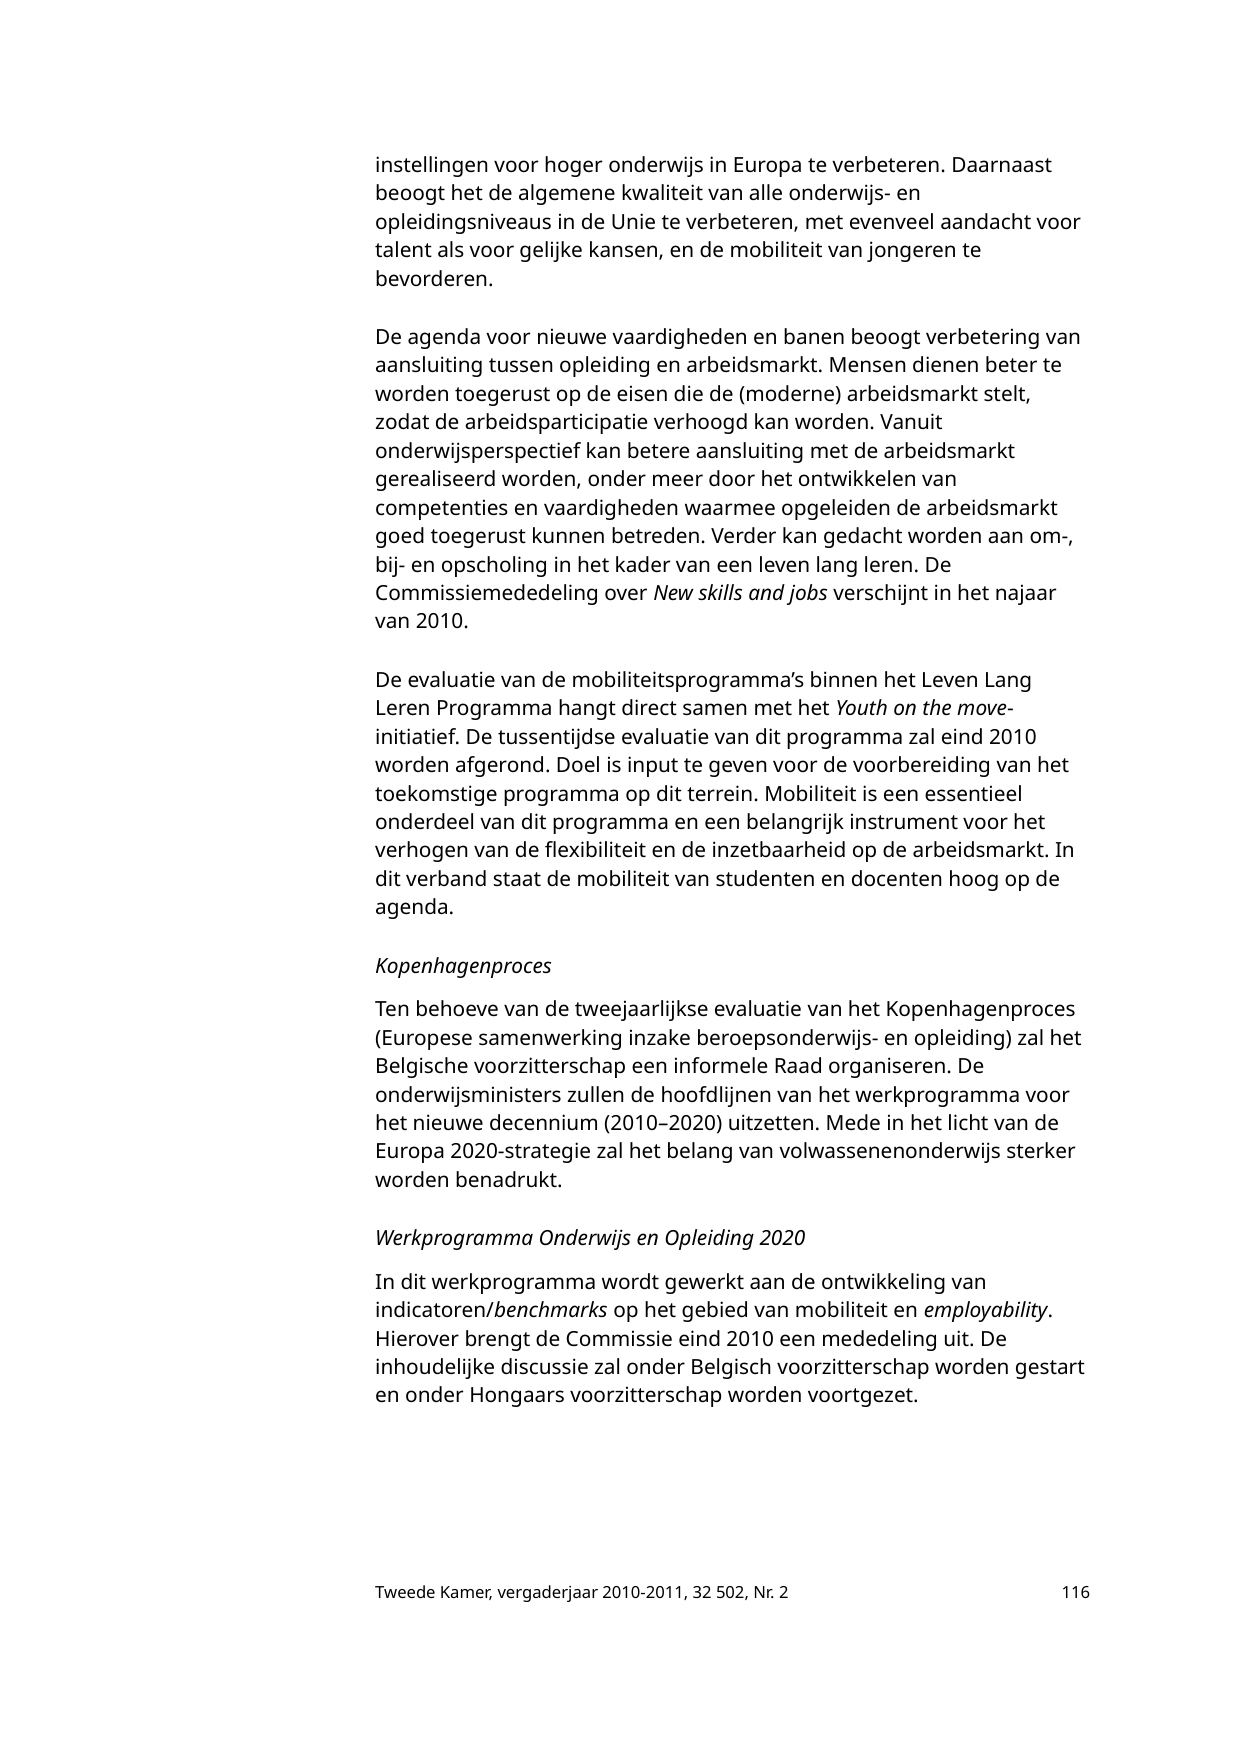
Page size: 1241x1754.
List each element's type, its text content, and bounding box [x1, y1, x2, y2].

text In dit werkprogramma wordt gewerkt aan de ontwikkeling van indicatoren/benchmarks op het gebied van mobiliteit en employability. Hierover brengt de Commissie eind 2010 een mededeling uit. De inhoudelijke discussie zal onder Belgisch voorzitterschap worden gestart en onder Hongaars voorzitterschap worden voortgezet. [375, 1267, 1090, 1409]
text Ten behoeve van de tweejaarlijkse evaluatie van het Kopenhagenproces (Europese samenwerking inzake beroepsonderwijs- en opleiding) zal het Belgische voorzitterschap een informele Raad organiseren. De onderwijsministers zullen de hoofdlijnen van het werkprogramma voor het nieuwe decennium (2010–2020) uitzetten. Mede in het licht van de Europa 2020-strategie zal het belang van volwassenenonderwijs sterker worden benadrukt. [375, 994, 1090, 1193]
text instellingen voor hoger onderwijs in Europa te verbeteren. Daarnaast beoogt het de algemene kwaliteit van alle onderwijs- en opleidingsniveaus in de Unie te verbeteren, met evenveel aandacht voor talent als voor gelijke kansen, en de mobiliteit van jongeren te bevorderen. [375, 150, 1090, 292]
text Kopenhagenproces [375, 951, 1090, 979]
text De agenda voor nieuwe vaardigheden en banen beoogt verbetering van aansluiting tussen opleiding en arbeidsmarkt. Mensen dienen beter te worden toegerust op de eisen die de (moderne) arbeidsmarkt stelt, zodat de arbeidsparticipatie verhoogd kan worden. Vanuit onderwijsperspectief kan betere aansluiting met de arbeidsmarkt gerealiseerd worden, onder meer door het ontwikkelen van competenties en vaardigheden waarmee opgeleiden de arbeidsmarkt goed toegerust kunnen betreden. Verder kan gedacht worden aan om-, bij- en opscholing in het kader van een leven lang leren. De Commissiemededeling over New skills and jobs verschijnt in het najaar van 2010. [375, 322, 1090, 635]
text Werkprogramma Onderwijs en Opleiding 2020 [375, 1223, 1090, 1252]
text De evaluatie van de mobiliteitsprogramma’s binnen het Leven Lang Leren Programma hangt direct samen met het Youth on the move-initiatief. De tussentijdse evaluatie van dit programma zal eind 2010 worden afgerond. Doel is input te geven voor de voorbereiding van het toekomstige programma op dit terrein. Mobiliteit is een essentieel onderdeel van dit programma en een belangrijk instrument voor het verhogen van de flexibiliteit en de inzetbaarheid op de arbeidsmarkt. In dit verband staat de mobiliteit van studenten en docenten hoog op de agenda. [375, 665, 1090, 921]
